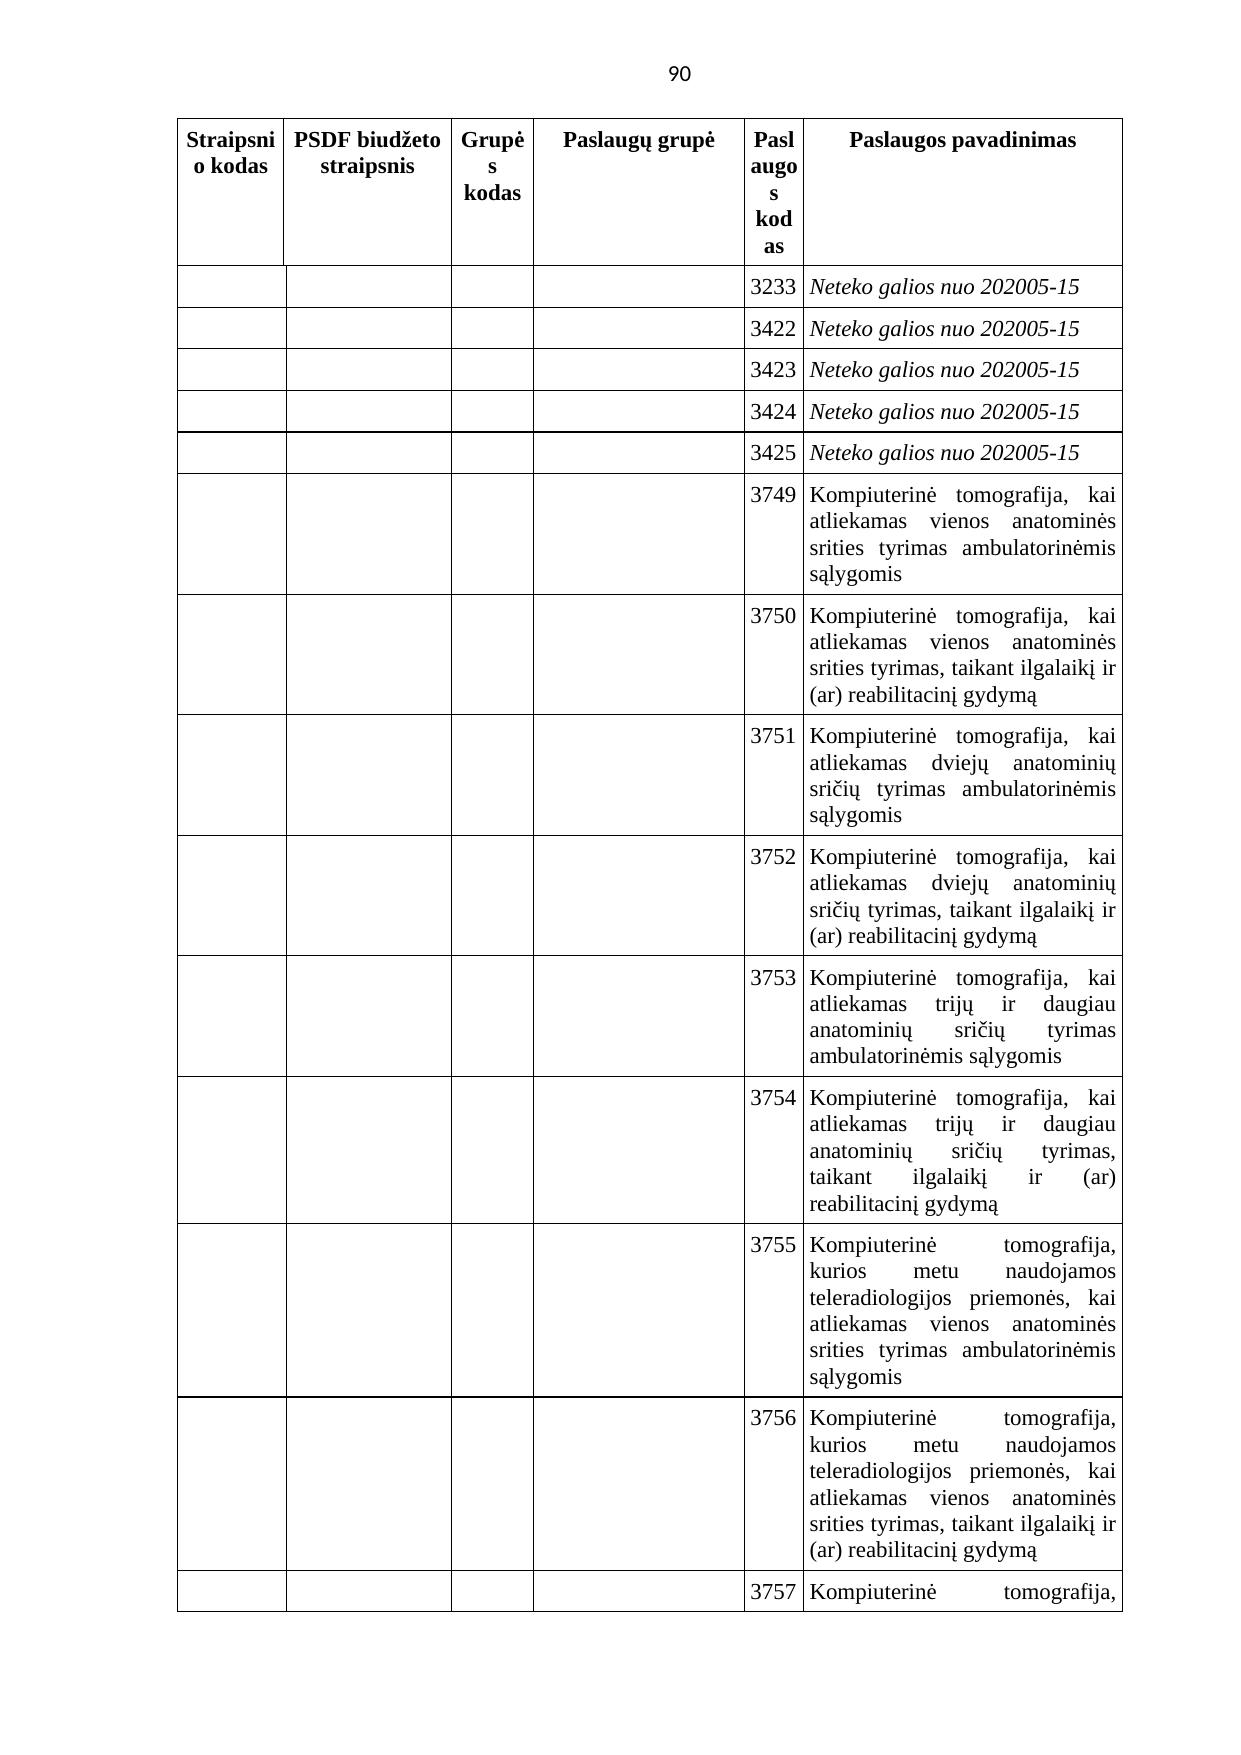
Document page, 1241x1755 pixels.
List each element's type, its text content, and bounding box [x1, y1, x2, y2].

table_cell Kompiuterinė tomografija, [804, 1571, 1122, 1611]
table_cell Kompiuterinė tomografija, kai atliekamas vienos anatominės srities tyrimas ambulatorinėmis sąlygomis [804, 474, 1122, 593]
table_cell [178, 1077, 286, 1223]
table_cell [178, 836, 286, 955]
table_cell [287, 1398, 451, 1570]
table_cell [178, 266, 286, 307]
table_cell [534, 1398, 744, 1570]
table_cell [534, 474, 744, 593]
table_cell [287, 1224, 451, 1396]
table_cell [287, 474, 451, 593]
table_cell [178, 1398, 286, 1570]
table_cell [534, 433, 744, 473]
table_cell Neteko galios nuo 202005-15 [804, 349, 1122, 390]
table_cell [452, 1571, 533, 1611]
table_cell Neteko galios nuo 202005-15 [804, 433, 1122, 473]
table_cell [452, 474, 533, 593]
table_cell 3751 [745, 715, 803, 835]
table_cell [178, 1224, 286, 1396]
table_cell 3755 [745, 1224, 803, 1396]
table_cell [287, 266, 451, 307]
table_cell [287, 308, 451, 348]
table_cell [178, 956, 286, 1076]
table_cell [178, 391, 286, 431]
table_cell Kompiuterinė tomografija, kurios metu naudojamos teleradiologijos priemonės, kai atliekamas vienos anatominės srities tyrimas ambulatorinėmis sąlygomis [804, 1224, 1122, 1396]
table_cell [287, 1077, 451, 1223]
table_cell Kompiuterinė tomografija, kai atliekamas trijų ir daugiau anatominių sričių tyrimas ambulatorinėmis sąlygomis [804, 956, 1122, 1076]
table_cell [534, 836, 744, 955]
table_cell [534, 266, 744, 307]
table_cell [452, 349, 533, 390]
table_cell [178, 308, 286, 348]
table_cell 3424 [745, 391, 803, 431]
table_cell [534, 595, 744, 714]
table_cell [452, 308, 533, 348]
table_cell 3754 [745, 1077, 803, 1223]
table_cell [287, 1571, 451, 1611]
table_cell [534, 956, 744, 1076]
table_cell [287, 715, 451, 835]
table_cell Neteko galios nuo 202005-15 [804, 308, 1122, 348]
table_cell [534, 1077, 744, 1223]
table_cell Kompiuterinė tomografija, kai atliekamas vienos anatominės srities tyrimas, taikant ilgalaikį ir (ar) reabilitacinį gydymą [804, 595, 1122, 714]
table_cell [287, 956, 451, 1076]
table_cell [452, 1398, 533, 1570]
table_cell [452, 266, 533, 307]
table_cell [452, 433, 533, 473]
table_cell [534, 391, 744, 431]
table_cell [178, 715, 286, 835]
table_cell 3749 [745, 474, 803, 593]
table_cell 3752 [745, 836, 803, 955]
table_cell [534, 349, 744, 390]
table_cell 3423 [745, 349, 803, 390]
table_cell [287, 391, 451, 431]
table_cell [452, 595, 533, 714]
table_header Grupės kodas [452, 119, 533, 265]
table_cell [452, 391, 533, 431]
table_cell [178, 349, 286, 390]
table_cell Neteko galios nuo 202005-15 [804, 266, 1122, 307]
table_cell 3425 [745, 433, 803, 473]
table_cell [534, 715, 744, 835]
table_cell Neteko galios nuo 202005-15 [804, 391, 1122, 431]
table_cell [534, 1224, 744, 1396]
table_cell [452, 1224, 533, 1396]
table_cell [178, 595, 286, 714]
table_cell Kompiuterinė tomografija, kai atliekamas dviejų anatominių sričių tyrimas, taikant ilgalaikį ir (ar) reabilitacinį gydymą [804, 836, 1122, 955]
table_cell [287, 836, 451, 955]
table_header Paslaugos pavadinimas [804, 119, 1122, 265]
table_cell Kompiuterinė tomografija, kai atliekamas trijų ir daugiau anatominių sričių tyrimas, taikant ilgalaikį ir (ar) reabilitacinį gydymą [804, 1077, 1122, 1223]
table_cell 3233 [745, 266, 803, 307]
table_cell 3422 [745, 308, 803, 348]
table_cell [287, 349, 451, 390]
table_cell 3750 [745, 595, 803, 714]
table_header Paslaugos kodas [745, 119, 803, 265]
table_cell [534, 1571, 744, 1611]
table_header PSDF biudžeto straipsnis [284, 119, 451, 265]
table_header Straipsnio kodas [178, 119, 283, 265]
table_cell Kompiuterinė tomografija, kai atliekamas dviejų anatominių sričių tyrimas ambulatorinėmis sąlygomis [804, 715, 1122, 835]
table_cell [452, 836, 533, 955]
table_cell Kompiuterinė tomografija, kurios metu naudojamos teleradiologijos priemonės, kai atliekamas vienos anatominės srities tyrimas, taikant ilgalaikį ir (ar) reabilitacinį gydymą [804, 1398, 1122, 1570]
table_cell 3757 [745, 1571, 803, 1611]
table_cell [178, 474, 286, 593]
table_cell [534, 308, 744, 348]
table_cell [452, 956, 533, 1076]
table_cell [287, 595, 451, 714]
table_header Paslaugų grupė [534, 119, 744, 265]
table_cell 3756 [745, 1398, 803, 1570]
table_cell [452, 715, 533, 835]
table_cell [178, 1571, 286, 1611]
table_cell [287, 433, 451, 473]
table_cell [178, 433, 286, 473]
table_cell [452, 1077, 533, 1223]
table_cell 3753 [745, 956, 803, 1076]
